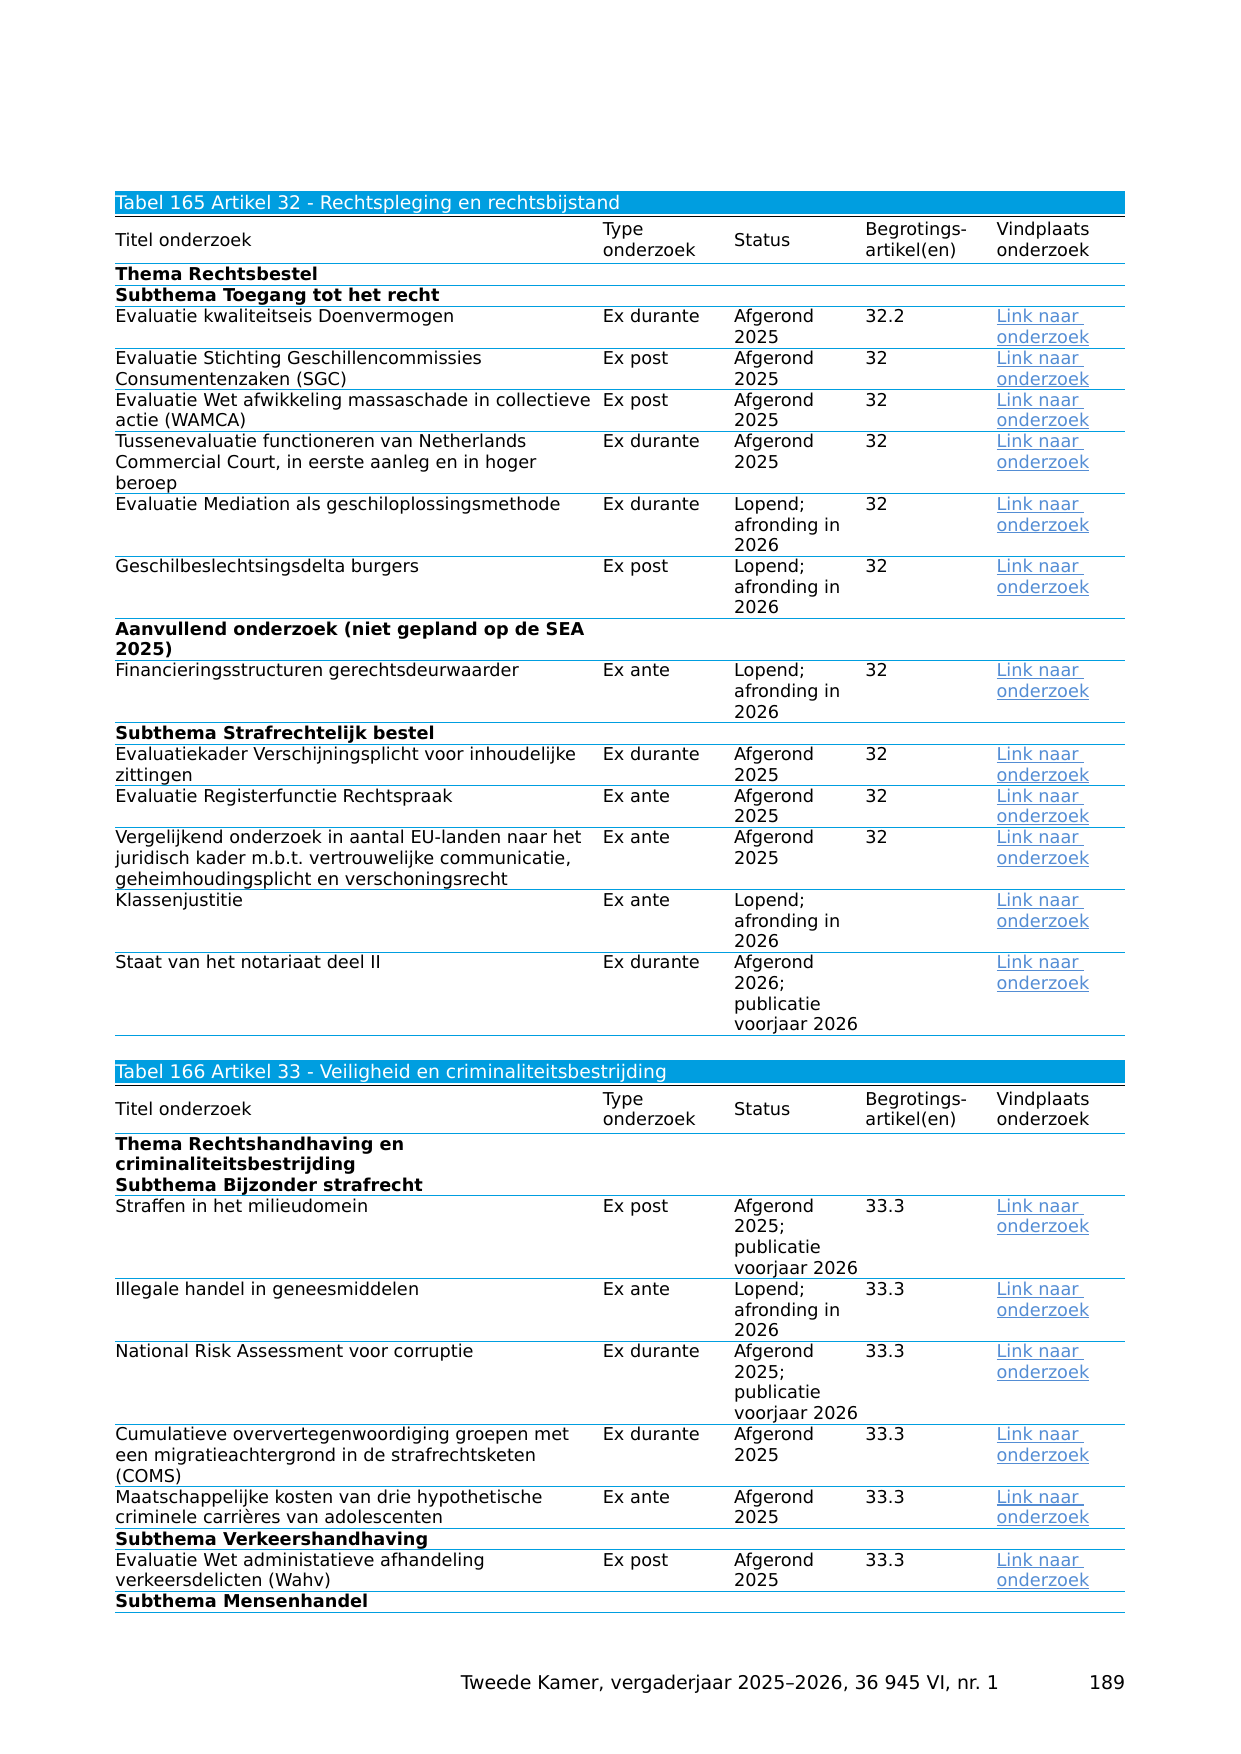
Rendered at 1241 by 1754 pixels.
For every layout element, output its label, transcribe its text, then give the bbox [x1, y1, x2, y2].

table_cell [862, 619, 993, 660]
table_cell [731, 1134, 862, 1175]
table_cell Lopend; afronding in 2026 [731, 494, 862, 556]
table_cell Tussenevaluatie functioneren van Netherlands Commercial Court, in eerste aanleg en in hoger beroep [115, 432, 600, 493]
table_cell Link naar onderzoek [994, 1342, 1125, 1424]
table_cell 33.3 [862, 1425, 993, 1486]
table_cell Link naar onderzoek [994, 745, 1125, 785]
table_cell [731, 619, 862, 660]
table_cell Afgerond 2025 [731, 1487, 862, 1528]
table_cell Afgerond 2025 [731, 745, 862, 785]
table_cell Link naar onderzoek [994, 432, 1125, 493]
table_cell [994, 1529, 1125, 1549]
table_cell Geschilbeslechtsingsdelta burgers [115, 557, 600, 618]
table_cell Evaluatie Stichting Geschillencommissies Consumentenzaken (SGC) [115, 349, 600, 389]
table_cell Subthema Mensenhandel [115, 1592, 600, 1612]
table_cell Lopend; afronding in 2026 [731, 890, 862, 952]
table_cell [994, 1134, 1125, 1175]
table_cell [994, 619, 1125, 660]
table_cell 33.3 [862, 1550, 993, 1591]
table_cell Link naar onderzoek [994, 828, 1125, 889]
table_cell Ex post [600, 557, 731, 618]
table_cell Afgerond 2025 [731, 828, 862, 889]
table_cell [731, 723, 862, 743]
table_cell Status [731, 1086, 862, 1133]
table_cell Subthema Bijzonder strafrecht [115, 1175, 600, 1195]
table_cell 33.3 [862, 1279, 993, 1341]
table_cell Afgerond 2025 [731, 1550, 862, 1591]
table_cell [731, 1592, 862, 1612]
table_cell Ex post [600, 1196, 731, 1278]
table_cell Ex ante [600, 828, 731, 889]
table_cell [862, 264, 993, 284]
table_cell Ex durante [600, 494, 731, 556]
table_cell [862, 1592, 993, 1612]
table_cell 32 [862, 390, 993, 431]
table_cell Link naar onderzoek [994, 494, 1125, 556]
table_cell [731, 1175, 862, 1195]
table_cell Afgerond 2025; publicatie voorjaar 2026 [731, 1342, 862, 1424]
table_cell [994, 1592, 1125, 1612]
table_cell Link naar onderzoek [994, 1425, 1125, 1486]
table_cell Klassenjustitie [115, 890, 600, 952]
table_cell Ex durante [600, 745, 731, 785]
table_cell [600, 619, 731, 660]
table_cell Link naar onderzoek [994, 890, 1125, 952]
table_cell Vindplaats onderzoek [994, 217, 1125, 263]
table_cell Ex post [600, 1550, 731, 1591]
table_cell Ex durante [600, 1425, 731, 1486]
table_cell Status [731, 217, 862, 263]
table_cell 33.3 [862, 1196, 993, 1278]
table_cell Ex durante [600, 432, 731, 493]
table_cell Evaluatie Registerfunctie Rechtspraak [115, 786, 600, 827]
table_cell [994, 723, 1125, 743]
table_cell Afgerond 2026; publicatie voorjaar 2026 [731, 953, 862, 1035]
table_cell Link naar onderzoek [994, 1196, 1125, 1278]
table_cell Subthema Verkeershandhaving [115, 1529, 600, 1549]
table_cell Evaluatie Mediation als geschiloplossingsmethode [115, 494, 600, 556]
table_cell [731, 264, 862, 284]
table_cell Link naar onderzoek [994, 786, 1125, 827]
table_cell Link naar onderzoek [994, 661, 1125, 722]
table_cell [600, 264, 731, 284]
table_cell Ex ante [600, 661, 731, 722]
table_cell Maatschappelijke kosten van drie hypothetische criminele carrières van adolescenten [115, 1487, 600, 1528]
table_cell 32 [862, 494, 993, 556]
table_cell National Risk Assessment voor corruptie [115, 1342, 600, 1424]
table_cell [731, 286, 862, 306]
table_cell [600, 723, 731, 743]
table_cell Ex ante [600, 1487, 731, 1528]
table_cell [862, 1134, 993, 1175]
table_cell Link naar onderzoek [994, 1279, 1125, 1341]
table_cell 33.3 [862, 1487, 993, 1528]
table_cell 32 [862, 432, 993, 493]
table_cell Evaluatie Wet administatieve afhandeling verkeersdelicten (Wahv) [115, 1550, 600, 1591]
table_cell 33.3 [862, 1342, 993, 1424]
table_cell Link naar onderzoek [994, 307, 1125, 347]
table_cell Ex ante [600, 786, 731, 827]
table_cell Afgerond 2025; publicatie voorjaar 2026 [731, 1196, 862, 1278]
table_cell Thema Rechtshandhaving en criminaliteitsbestrijding [115, 1134, 600, 1175]
table_cell Link naar onderzoek [994, 1550, 1125, 1591]
table_cell Lopend; afronding in 2026 [731, 661, 862, 722]
table_cell Subthema Strafrechtelijk bestel [115, 723, 600, 743]
table_cell 32 [862, 828, 993, 889]
table_cell Titel onderzoek [115, 1086, 600, 1133]
table_cell 32 [862, 661, 993, 722]
table_cell Link naar onderzoek [994, 390, 1125, 431]
table_cell Lopend; afronding in 2026 [731, 1279, 862, 1341]
table_cell Subthema Toegang tot het recht [115, 286, 600, 306]
table_cell [600, 1175, 731, 1195]
table_cell [862, 1175, 993, 1195]
table_cell Link naar onderzoek [994, 1487, 1125, 1528]
table_cell Afgerond 2025 [731, 786, 862, 827]
table_cell Begrotings- artikel(en) [862, 217, 993, 263]
table_cell Afgerond 2025 [731, 1425, 862, 1486]
table_cell Thema Rechtsbestel [115, 264, 600, 284]
table_cell 32 [862, 557, 993, 618]
table_cell Afgerond 2025 [731, 349, 862, 389]
table_cell Afgerond 2025 [731, 390, 862, 431]
table_cell Staat van het notariaat deel II [115, 953, 600, 1035]
table_cell Titel onderzoek [115, 217, 600, 263]
table_cell Link naar onderzoek [994, 349, 1125, 389]
table_cell Cumulatieve oververtegenwoordiging groepen met een migratieachtergrond in de strafrechtsketen (COMS) [115, 1425, 600, 1486]
table_cell Begrotings- artikel(en) [862, 1086, 993, 1133]
table_cell 32 [862, 349, 993, 389]
table_cell Illegale handel in geneesmiddelen [115, 1279, 600, 1341]
table_cell Evaluatiekader Verschijningsplicht voor inhoudelijke zittingen [115, 745, 600, 785]
table_cell [600, 1529, 731, 1549]
table_cell Financieringsstructuren gerechtsdeurwaarder [115, 661, 600, 722]
table_cell [731, 1529, 862, 1549]
table_cell [862, 953, 993, 1035]
table_cell [600, 1592, 731, 1612]
table_cell [600, 286, 731, 306]
table_cell Vergelijkend onderzoek in aantal EU-landen naar het juridisch kader m.b.t. vertrouwelijke communicatie, geheimhoudingsplicht en verschoningsrecht [115, 828, 600, 889]
table_cell [862, 1529, 993, 1549]
table_cell Lopend; afronding in 2026 [731, 557, 862, 618]
table_cell Link naar onderzoek [994, 557, 1125, 618]
table_cell 32 [862, 745, 993, 785]
table_cell Ex post [600, 390, 731, 431]
table_cell Type onderzoek [600, 1086, 731, 1133]
table_cell Type onderzoek [600, 217, 731, 263]
table_cell [862, 286, 993, 306]
table_cell Ex durante [600, 1342, 731, 1424]
table_cell Evaluatie kwaliteitseis Doenvermogen [115, 307, 600, 347]
table_cell Ex post [600, 349, 731, 389]
table_cell [600, 1134, 731, 1175]
table_cell [862, 890, 993, 952]
table_cell Ex durante [600, 953, 731, 1035]
table_cell Afgerond 2025 [731, 432, 862, 493]
table_cell Afgerond 2025 [731, 307, 862, 347]
table_cell 32.2 [862, 307, 993, 347]
table_cell [994, 286, 1125, 306]
table_cell Vindplaats onderzoek [994, 1086, 1125, 1133]
table_cell [994, 264, 1125, 284]
table_cell [862, 723, 993, 743]
table_cell 32 [862, 786, 993, 827]
table_cell Aanvullend onderzoek (niet gepland op de SEA 2025) [115, 619, 600, 660]
table_cell Ex durante [600, 307, 731, 347]
table_cell Ex ante [600, 890, 731, 952]
table_cell Ex ante [600, 1279, 731, 1341]
table_cell Link naar onderzoek [994, 953, 1125, 1035]
table_cell Straffen in het milieudomein [115, 1196, 600, 1278]
table_cell Evaluatie Wet afwikkeling massaschade in collectieve actie (WAMCA) [115, 390, 600, 431]
table_cell [994, 1175, 1125, 1195]
